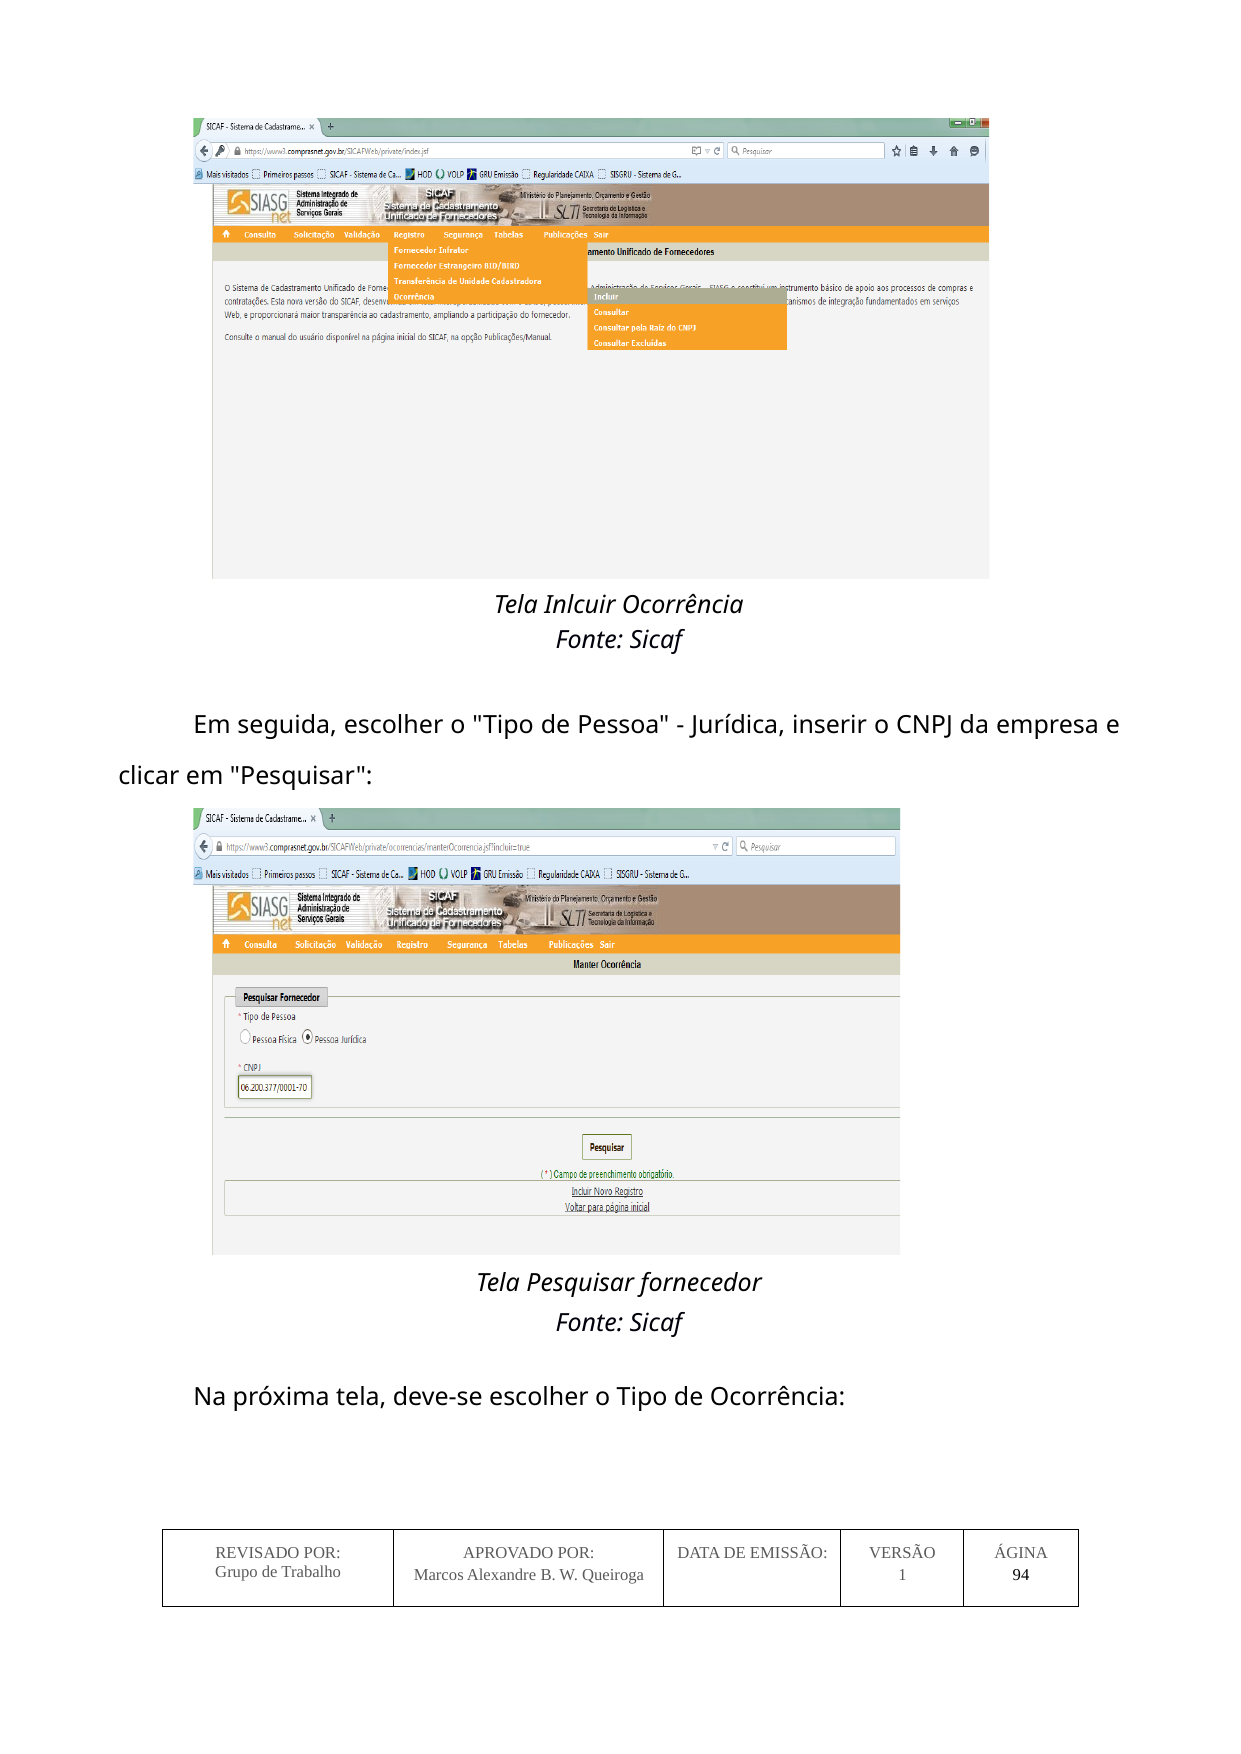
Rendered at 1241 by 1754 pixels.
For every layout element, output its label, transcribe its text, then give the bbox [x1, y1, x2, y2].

text Fonte: Sicaf [118, 1304, 1122, 1339]
picture [193, 118, 990, 581]
text Tela Inlcuir Ocorrência [118, 587, 1122, 621]
text Fonte: Sicaf [118, 621, 1122, 655]
text Em seguida, escolher o "Tipo de Pessoa" - Jurídica, inserir o CNPJ da empresa e clicar em "Pesquisar": [118, 706, 1122, 791]
text Tela Pesquisar fornecedor [118, 1264, 1122, 1298]
text Na próxima tela, deve-se escolher o Tipo de Ocorrência: [118, 1379, 1122, 1413]
picture [193, 808, 901, 1258]
